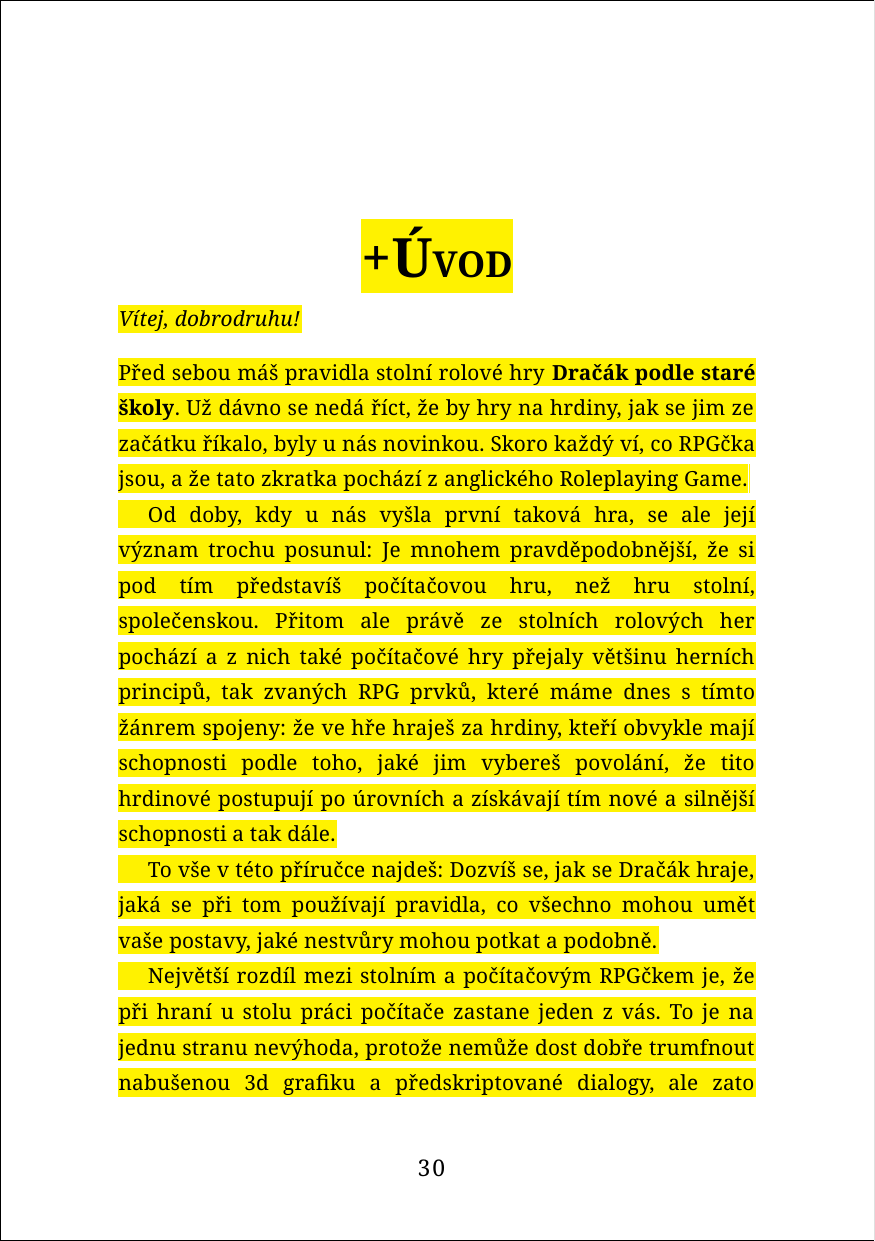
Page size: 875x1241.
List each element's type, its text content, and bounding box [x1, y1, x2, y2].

text Před sebou máš pravidla stolní rolové hry Dračák podle staré školy. Už dávno se nedá říct, že by hry na hrdiny, jak se jim ze začátku říkalo, byly u nás novinkou. Skoro každý ví, co RPGčka jsou, a že tato zkratka pochází z anglického Roleplaying Game. Od doby, kdy u nás vyšla první taková hra, se ale její význam trochu posunul: Je mnohem pravděpodobnější, že si pod tím představíš počítačovou hru, než hru stolní, společenskou. Přitom ale právě ze stolních rolových her pochází a z nich také počítačové hry přejaly většinu herních principů, tak zvaných RPG prvků, které máme dnes s tímto žánrem spojeny: že ve hře hraješ za hrdiny, kteří obvykle mají schopnosti podle toho, jaké jim vybereš povolání, že tito hrdinové postupují po úrovních a získávají tím nové a silnější schopnosti a tak dále. To vše v této příručce najdeš: Dozvíš se, jak se Dračák hraje, jaká se při tom používají pravidla, co všechno mohou umět vaše postavy, jaké nestvůry mohou potkat a podobně. Největší rozdíl mezi stolním a počítačovým RPGčkem je, že při hraní u stolu práci počítače zastane jeden z vás. To je na jednu stranu nevýhoda, protože nemůže dost dobře trumfnout nabušenou 3d grafiku a předskriptované dialogy, ale zato [118, 358, 756, 1097]
text Vítej, dobrodruhu! [118, 304, 756, 333]
subtitle +Úvod [118, 219, 756, 293]
